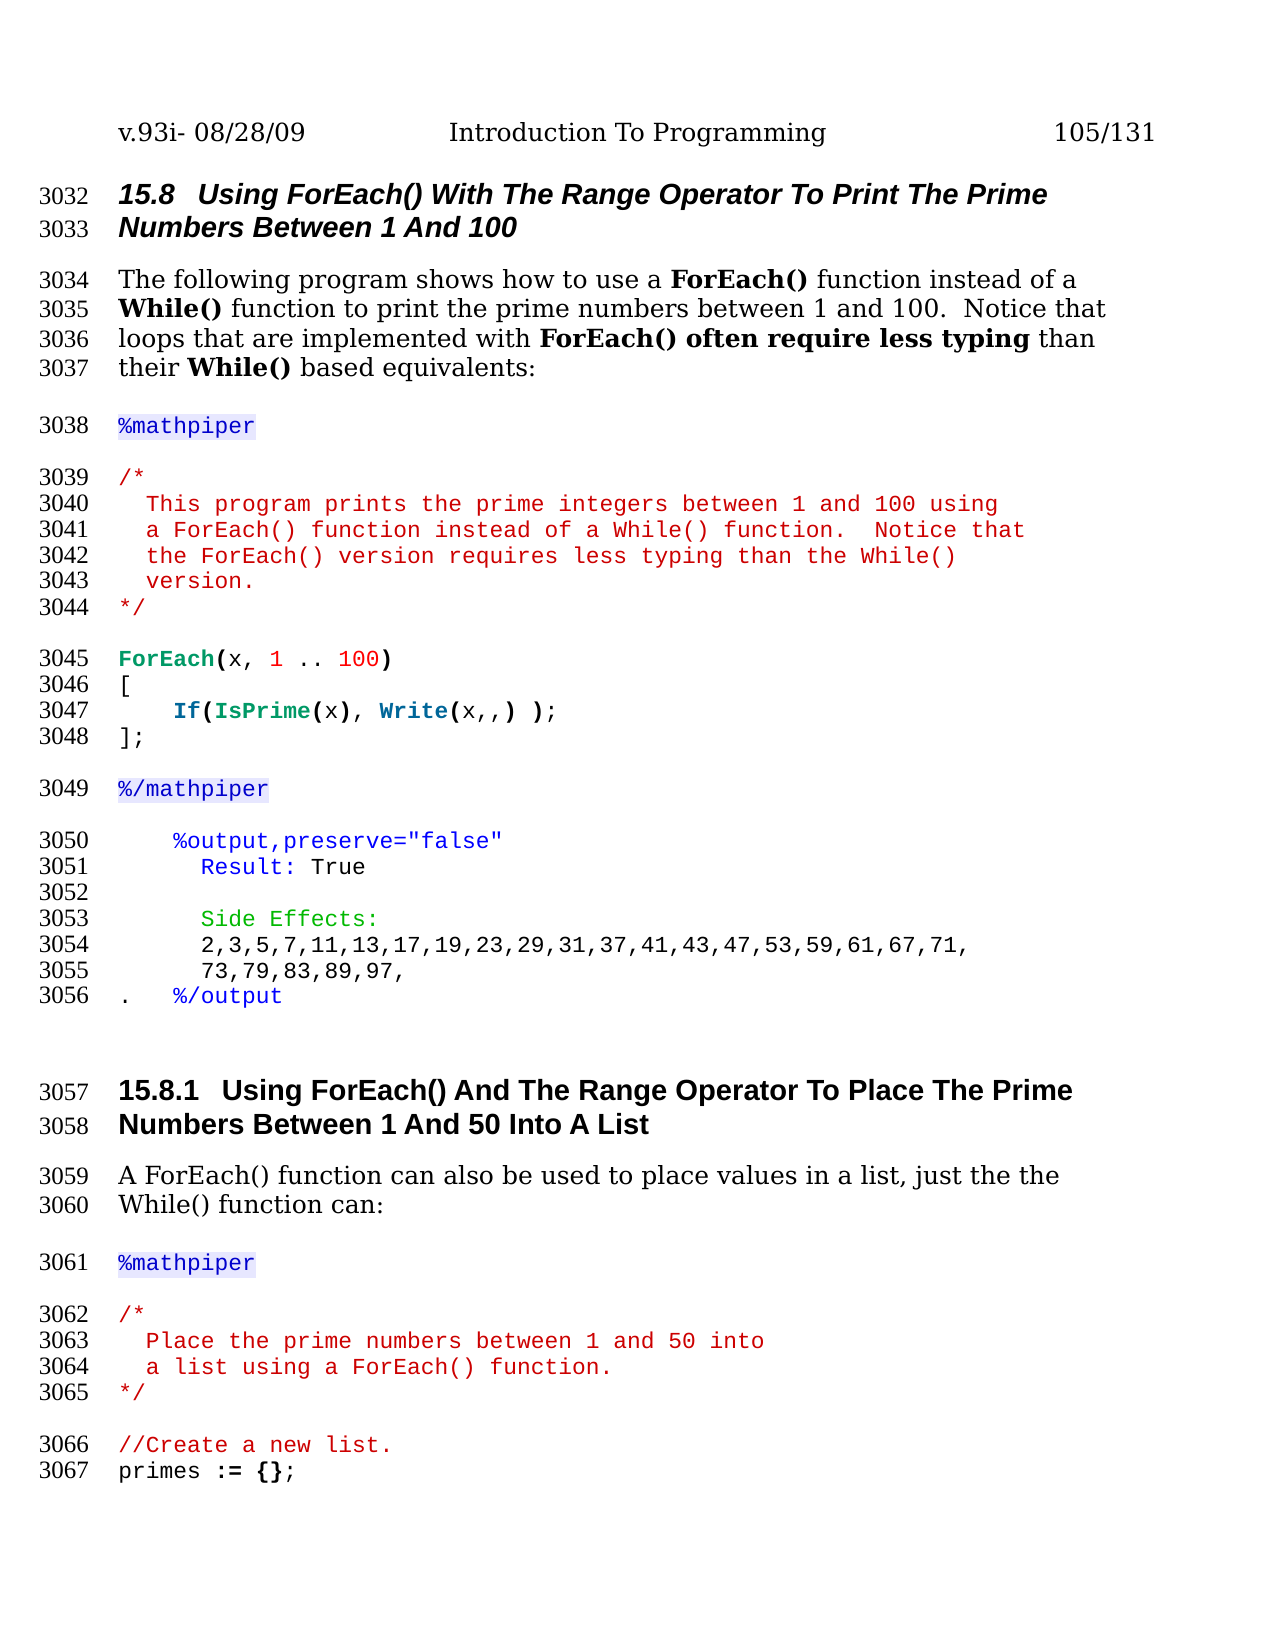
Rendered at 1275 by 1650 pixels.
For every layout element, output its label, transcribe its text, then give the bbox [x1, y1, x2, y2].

subtitle Using ForEach() With The Range Operator To Print The Prime Numbers Between 1 And 100 [118, 177, 1157, 244]
text ForEach(x, 1 .. 100) [118, 648, 1157, 674]
text Side Effects: [118, 907, 1157, 933]
text */ [118, 596, 1157, 622]
text the ForEach() version requires less typing than the While() [118, 544, 1157, 570]
text A ForEach() function can also be used to place values in a list, just the the While() function can: [118, 1161, 1157, 1220]
text The following program shows how to use a ForEach() function instead of a While() function to print the prime numbers between 1 and 100. Notice that loops that are implemented with ForEach() often require less typing than their While() based equivalents: [118, 265, 1157, 382]
text This program prints the prime integers between 1 and 100 using [118, 492, 1157, 518]
text %mathpiper [118, 414, 1157, 440]
text %/mathpiper [118, 777, 1157, 803]
subtitle Using ForEach() And The Range Operator To Place The Prime Numbers Between 1 And 50 Into A List [118, 1073, 1157, 1140]
text Place the prime numbers between 1 and 50 into [118, 1329, 1157, 1355]
text Result: True [118, 855, 1157, 881]
text If(IsPrime(x), Write(x,,) ); [118, 699, 1157, 726]
text version. [118, 570, 1157, 596]
text primes := {}; [118, 1459, 1157, 1485]
text [ [118, 674, 1157, 699]
text 2,3,5,7,11,13,17,19,23,29,31,37,41,43,47,53,59,61,67,71, [118, 933, 1157, 959]
text ]; [118, 726, 1157, 751]
text . %/output [118, 985, 1157, 1011]
text a ForEach() function instead of a While() function. Notice that [118, 518, 1157, 544]
text %mathpiper [118, 1252, 1157, 1278]
text %output,preserve="false" [118, 829, 1157, 855]
text /* [118, 466, 1157, 492]
text 73,79,83,89,97, [118, 959, 1157, 985]
text */ [118, 1381, 1157, 1407]
text a list using a ForEach() function. [118, 1355, 1157, 1381]
text //Create a new list. [118, 1433, 1157, 1459]
text /* [118, 1303, 1157, 1329]
